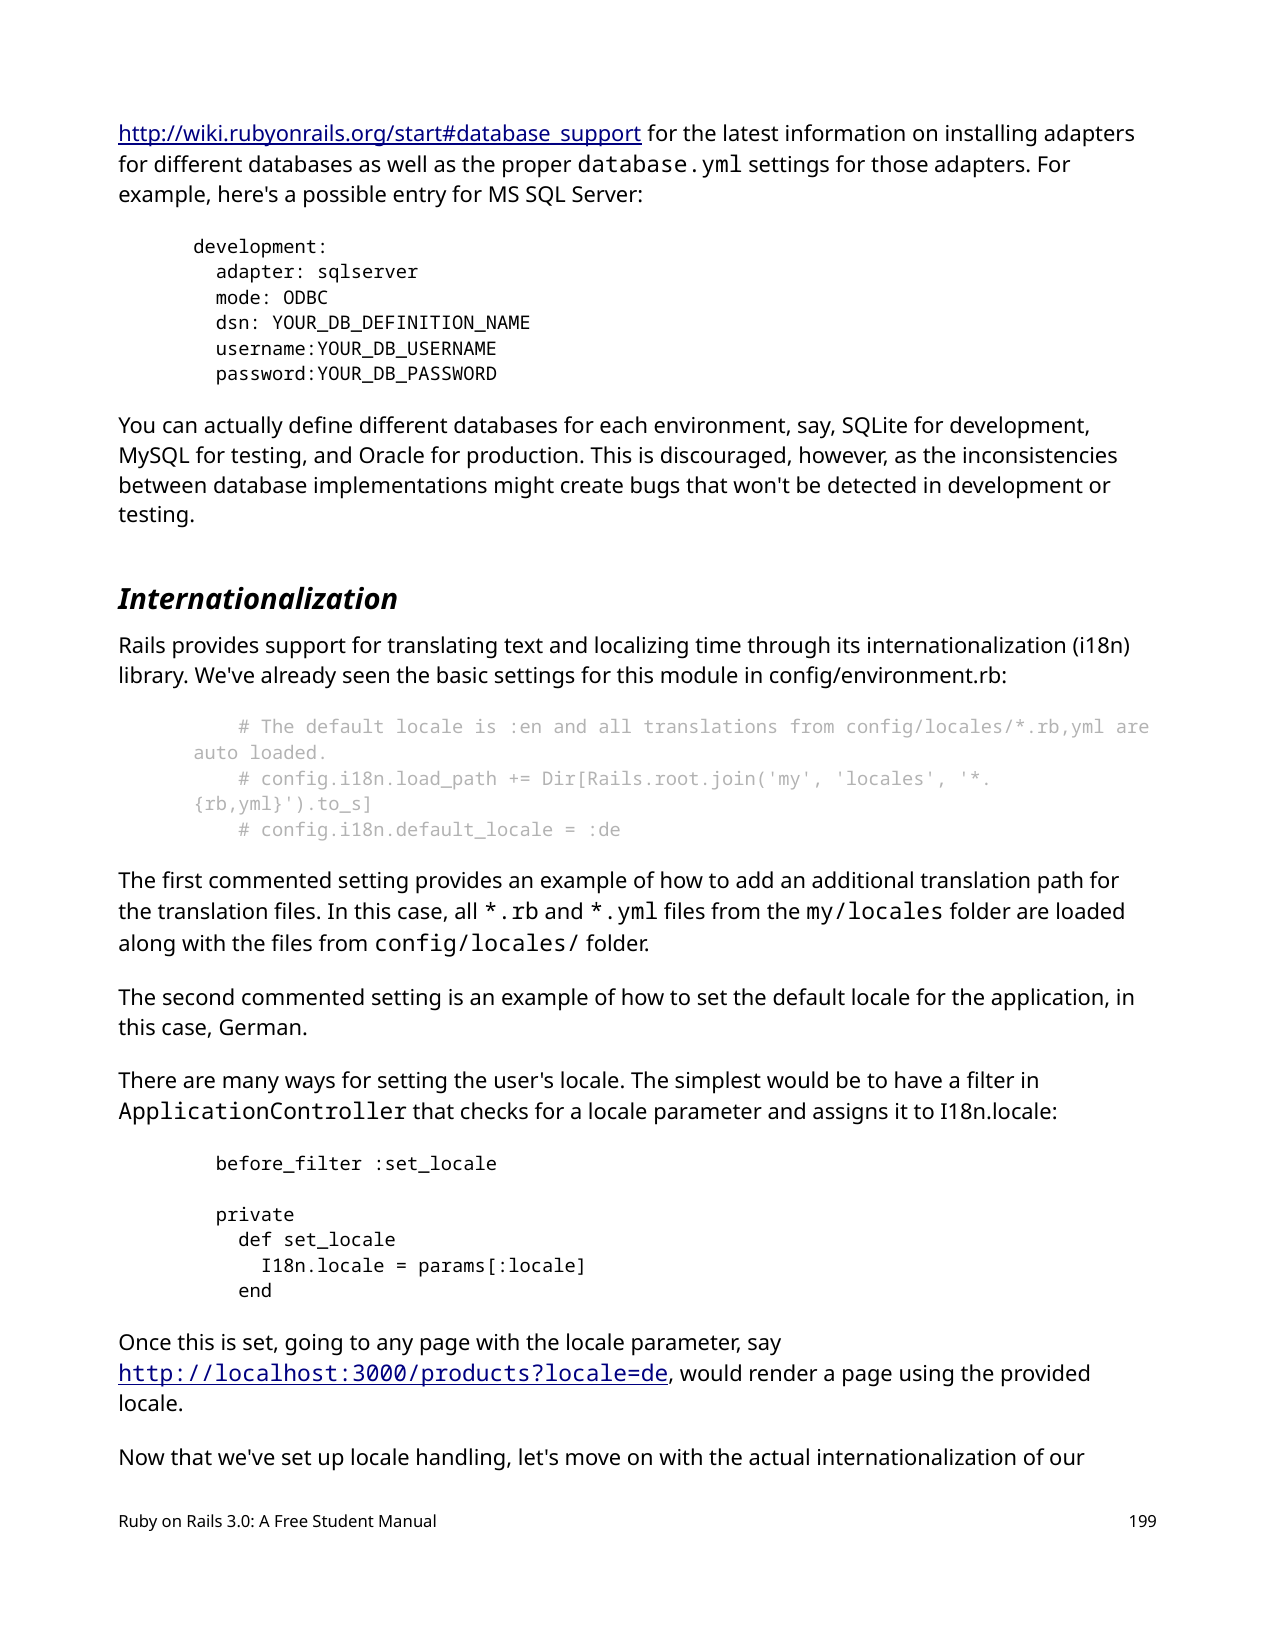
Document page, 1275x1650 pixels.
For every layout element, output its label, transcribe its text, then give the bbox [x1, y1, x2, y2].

text development: adapter: sqlserver mode: ODBC dsn: YOUR_DB_DEFINITION_NAME username:YOUR_DB_USERNAME password:YOUR_DB_PASSWORD [193, 233, 1157, 386]
text http://wiki.rubyonrails.org/start#database_support for the latest information on installing adapters for different databases as well as the proper database.yml settings for those adapters. For example, here's a possible entry for MS SQL Server: [118, 118, 1157, 209]
text Once this is set, going to any page with the locale parameter, say http://localhost:3000/products?locale=de, would render a page using the provided locale. [118, 1327, 1157, 1418]
text # The default locale is :en and all translations from config/locales/*.rb,yml are auto loaded. # config.i18n.load_path += Dir[Rails.root.join('my', 'locales', '*.{rb,yml}').to_s] # config.i18n.default_locale = :de [193, 714, 1157, 841]
text The first commented setting provides an example of how to add an additional translation path for the translation files. In this case, all *.rb and *.yml files from the my/locales folder are loaded along with the files from config/locales/ folder. [118, 865, 1157, 958]
text Rails provides support for translating text and localizing time through its internationalization (i18n) library. We've already seen the basic settings for this module in config/environment.rb: [118, 630, 1157, 690]
text before_filter :set_locale private def set_locale I18n.locale = params[:locale] end [193, 1150, 1157, 1303]
text You can actually define different databases for each environment, say, SQLite for development, MySQL for testing, and Oracle for production. This is discouraged, however, as the inconsistencies between database implementations might create bugs that won't be detected in development or testing. [118, 410, 1157, 529]
text The second commented setting is an example of how to set the default locale for the application, in this case, German. [118, 982, 1157, 1041]
text There are many ways for setting the user's locale. The simplest would be to have a filter in ApplicationController that checks for a locale parameter and assigns it to I18n.locale: [118, 1065, 1157, 1126]
text Now that we've set up locale handling, let's move on with the actual internationalization of our [118, 1442, 1157, 1472]
subtitle Internationalization [118, 578, 1157, 618]
